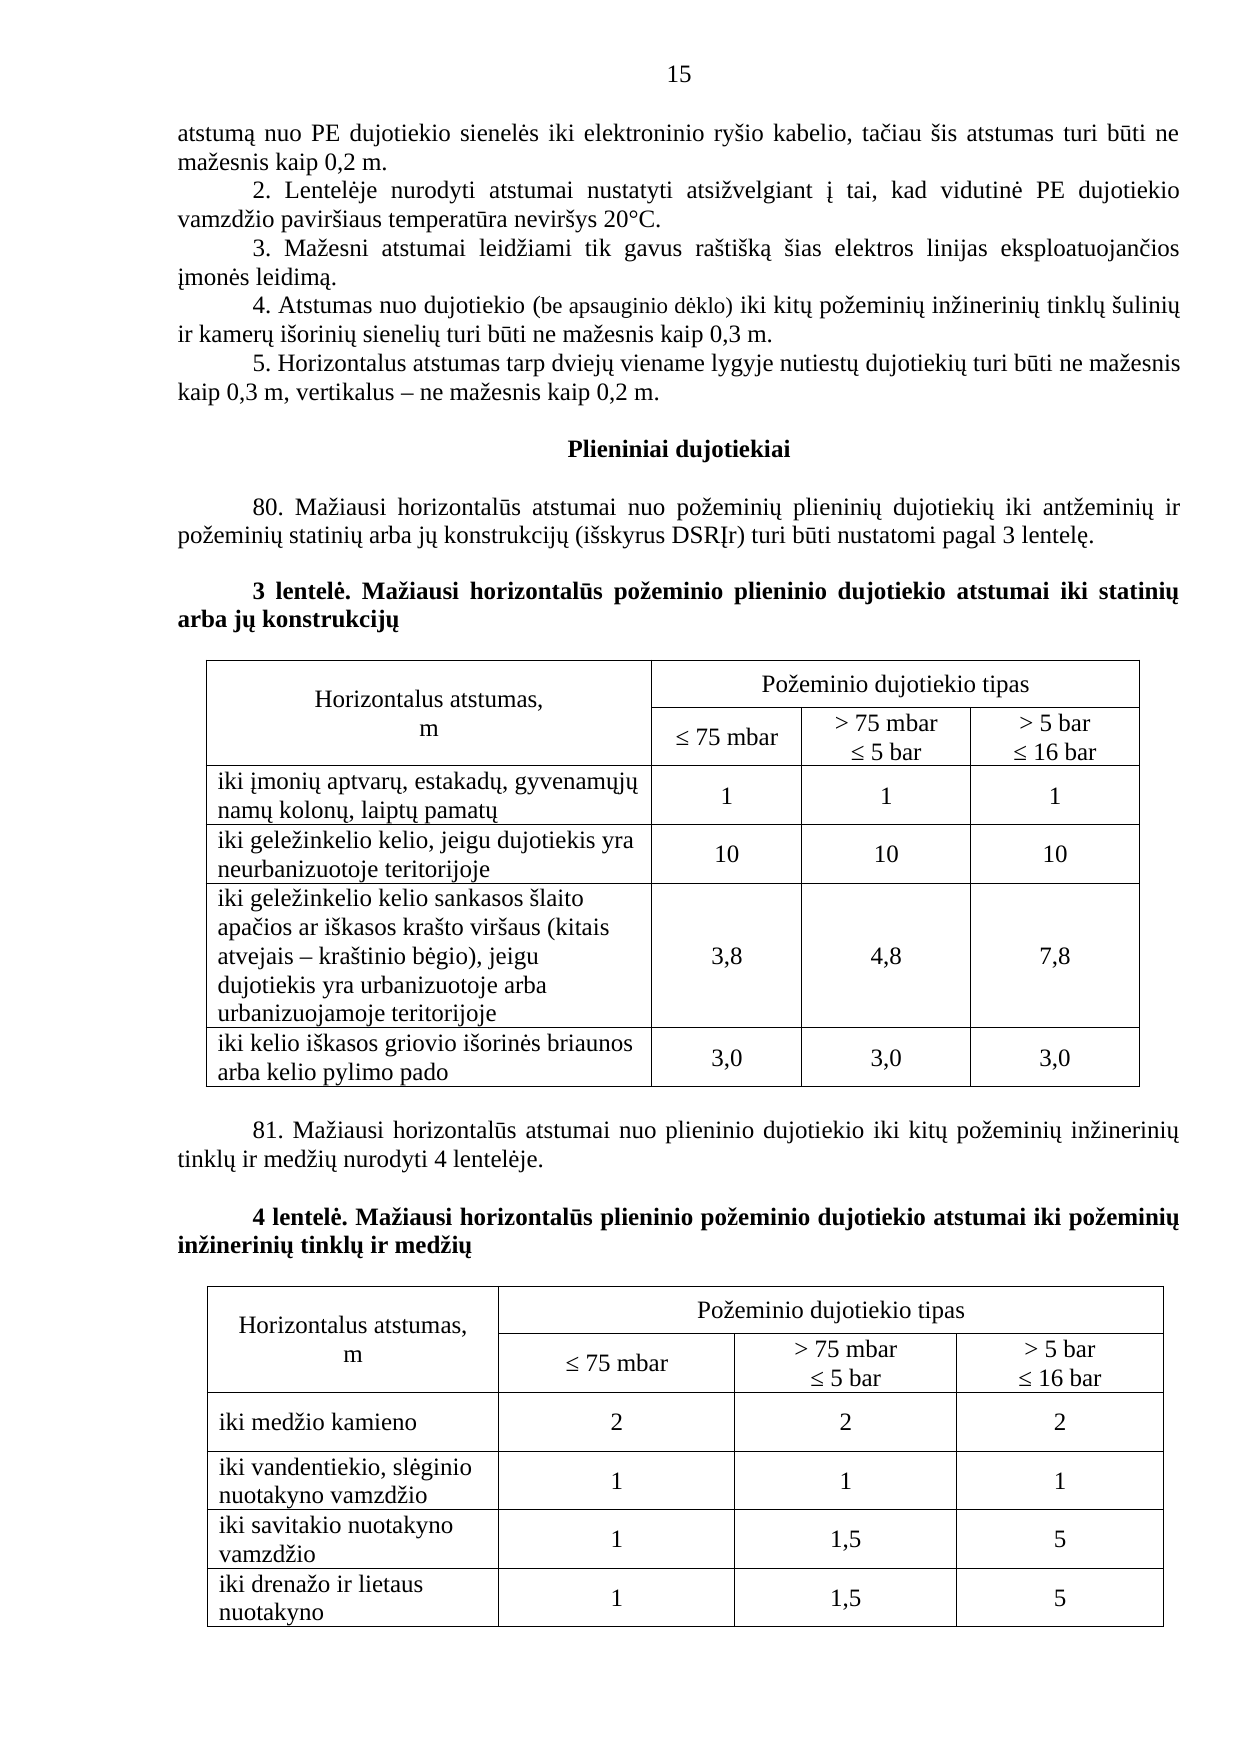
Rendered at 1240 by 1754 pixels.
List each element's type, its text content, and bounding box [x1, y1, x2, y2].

table_cell 1 [971, 766, 1139, 824]
table_cell iki geležinkelio kelio, jeigu dujotiekis yra neurbanizuotoje teritorijoje [207, 825, 651, 882]
table_cell iki geležinkelio kelio sankasos šlaito apačios ar iškasos krašto viršaus (kitais atvejais – kraštinio bėgio), jeigu dujotiekis yra urbanizuotoje arba urbanizuojamoje teritorijoje [207, 884, 651, 1027]
table_header Požeminio dujotiekio tipas [652, 661, 1139, 707]
table_header Horizontalus atstumas, m [208, 1287, 498, 1392]
table_cell 7,8 [971, 884, 1139, 1027]
table_cell 1 [499, 1452, 734, 1509]
text 81. Mažiausi horizontalūs atstumai nuo plieninio dujotiekio iki kitų požeminių inžinerinių tinklų ir medžių nurodyti 4 lentelėje. [177, 1116, 1181, 1173]
table_cell 1 [499, 1510, 734, 1568]
table_cell ≤ 75 mbar [652, 708, 801, 765]
text 3. Mažesni atstumai leidžiami tik gavus raštišką šias elektros linijas eksploatuojančios įmonės leidimą. [177, 233, 1181, 291]
text 4. Atstumas nuo dujotiekio (be apsauginio dėklo) iki kitų požeminių inžinerinių tinklų šulinių ir kamerų išorinių sienelių turi būti ne mažesnis kaip 0,3 m. [177, 291, 1181, 348]
table_cell 4,8 [802, 884, 970, 1027]
table_cell iki drenažo ir lietaus nuotakyno [208, 1569, 498, 1626]
table_header Požeminio dujotiekio tipas [499, 1287, 1163, 1333]
table_cell iki kelio iškasos griovio išorinės briaunos arba kelio pylimo pado [207, 1028, 651, 1086]
table_cell ≤ 75 mbar [499, 1334, 734, 1392]
table_cell 3,8 [652, 884, 801, 1027]
table_cell 3,0 [802, 1028, 970, 1086]
table_cell 10 [971, 825, 1139, 882]
table_cell iki vandentiekio, slėginio nuotakyno vamzdžio [208, 1452, 498, 1509]
text Plieniniai dujotiekiai [177, 434, 1181, 463]
table_cell > 5 bar ≤ 16 bar [971, 708, 1139, 765]
table_cell 10 [652, 825, 801, 882]
text 4 lentelė. Mažiausi horizontalūs plieninio požeminio dujotiekio atstumai iki požeminių inžinerinių tinklų ir medžių [177, 1202, 1181, 1259]
table_cell 1 [957, 1452, 1163, 1509]
table_cell iki medžio kamieno [208, 1393, 498, 1451]
table_cell 2 [957, 1393, 1163, 1451]
table_cell 3,0 [971, 1028, 1139, 1086]
table_cell iki įmonių aptvarų, estakadų, gyvenamųjų namų kolonų, laiptų pamatų [207, 766, 651, 824]
table_cell > 75 mbar ≤ 5 bar [802, 708, 970, 765]
text 80. Mažiausi horizontalūs atstumai nuo požeminių plieninių dujotiekių iki antžeminių ir požeminių statinių arba jų konstrukcijų (išskyrus DSRĮr) turi būti nustatomi pagal 3 lentelę. [177, 492, 1181, 549]
table_cell 1 [802, 766, 970, 824]
table_cell 10 [802, 825, 970, 882]
table_cell 1,5 [735, 1569, 956, 1626]
table_cell 5 [957, 1569, 1163, 1626]
text 5. Horizontalus atstumas tarp dviejų viename lygyje nutiestų dujotiekių turi būti ne mažesnis kaip 0,3 m, vertikalus – ne mažesnis kaip 0,2 m. [177, 348, 1181, 406]
table_cell 1 [735, 1452, 956, 1509]
table_cell 5 [957, 1510, 1163, 1568]
table_cell 2 [499, 1393, 734, 1451]
text atstumą nuo PE dujotiekio sienelės iki elektroninio ryšio kabelio, tačiau šis atstumas turi būti ne mažesnis kaip 0,2 m. [177, 118, 1181, 176]
text 2. Lentelėje nurodyti atstumai nustatyti atsižvelgiant į tai, kad vidutinė PE dujotiekio vamzdžio paviršiaus temperatūra neviršys 20°C. [177, 176, 1181, 233]
table_cell 2 [735, 1393, 956, 1451]
table_cell iki savitakio nuotakyno vamzdžio [208, 1510, 498, 1568]
text 3 lentelė. Mažiausi horizontalūs požeminio plieninio dujotiekio atstumai iki statinių arba jų konstrukcijų [177, 576, 1181, 633]
table_cell > 75 mbar ≤ 5 bar [735, 1334, 956, 1392]
table_cell 1 [499, 1569, 734, 1626]
table_header Horizontalus atstumas, m [207, 661, 651, 765]
table_cell > 5 bar ≤ 16 bar [957, 1334, 1163, 1392]
table_cell 1 [652, 766, 801, 824]
table_cell 3,0 [652, 1028, 801, 1086]
table_cell 1,5 [735, 1510, 956, 1568]
